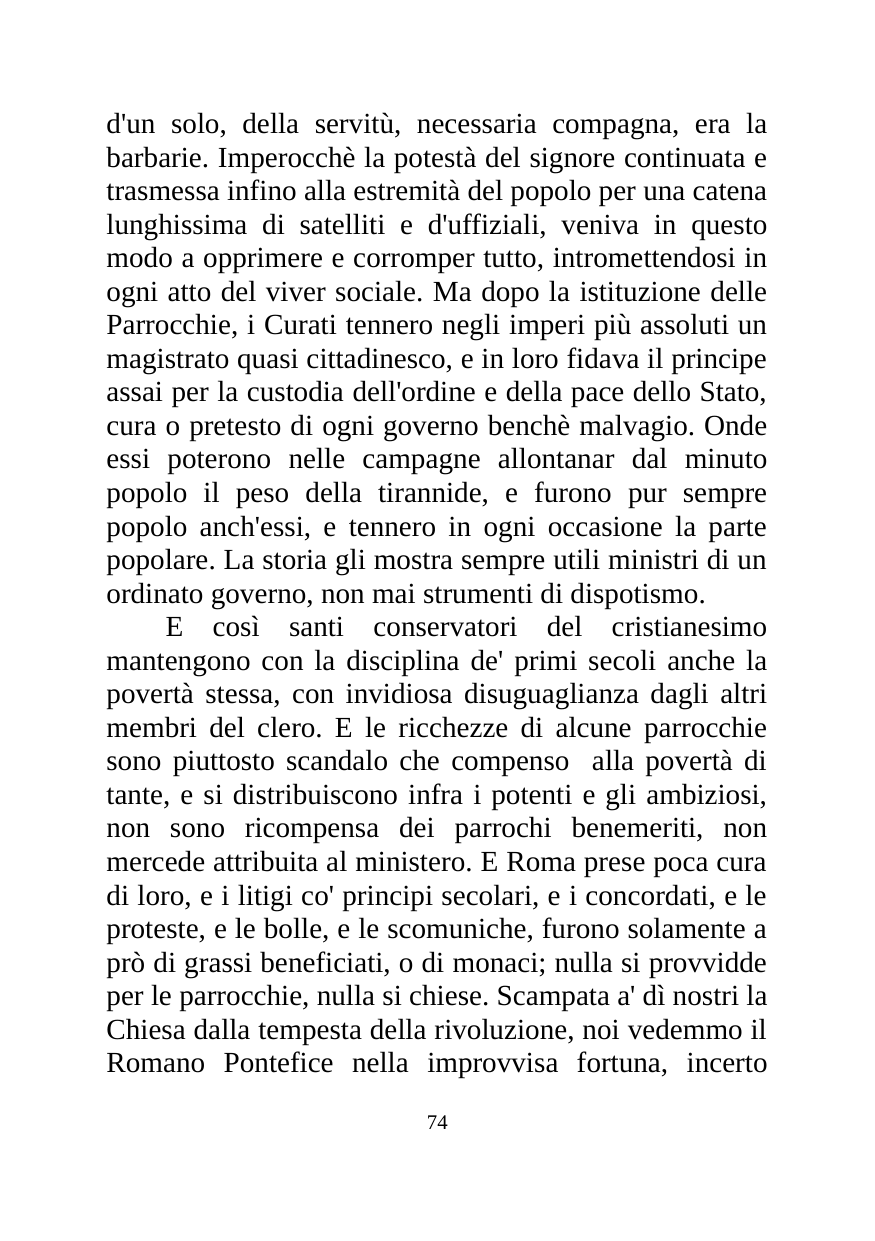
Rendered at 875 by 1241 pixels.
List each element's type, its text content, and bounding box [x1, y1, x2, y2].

text E così santi conservatori del cristianesimo mantengono con la disciplina de' primi secoli anche la povertà stessa, con invidiosa disuguaglianza dagli altri membri del clero. E le ricchezze di alcune parrocchie sono piuttosto scandalo che compenso alla povertà di tante, e si distribuiscono infra i potenti e gli ambiziosi, non sono ricompensa dei parrochi benemeriti, non mercede attribuita al ministero. E Roma prese poca cura di loro, e i litigi co' principi secolari, e i concordati, e le proteste, e le bolle, e le scomuniche, furono solamente a prò di grassi beneficiati, o di monaci; nulla si provvidde per le parrocchie, nulla si chiese. Scampata a' dì nostri la Chiesa dalla tempesta della rivoluzione, noi vedemmo il Romano Pontefice nella improvvisa fortuna, incerto [106, 609, 768, 1079]
text d'un solo, della servitù, necessaria compagna, era la barbarie. Imperocchè la potestà del signore continuata e trasmessa infino alla estremità del popolo per una catena lunghissima di satelliti e d'uffiziali, veniva in questo modo a opprimere e corromper tutto, intromettendosi in ogni atto del viver sociale. Ma dopo la istituzione delle Parrocchie, i Curati tennero negli imperi più assoluti un magistrato quasi cittadinesco, e in loro fidava il principe assai per la custodia dell'ordine e della pace dello Stato, cura o pretesto di ogni governo benchè malvagio. Onde essi poterono nelle campagne allontanar dal minuto popolo il peso della tirannide, e furono pur sempre popolo anch'essi, e tennero in ogni occasione la parte popolare. La storia gli mostra sempre utili ministri di un ordinato governo, non mai strumenti di dispotismo. [106, 106, 768, 609]
